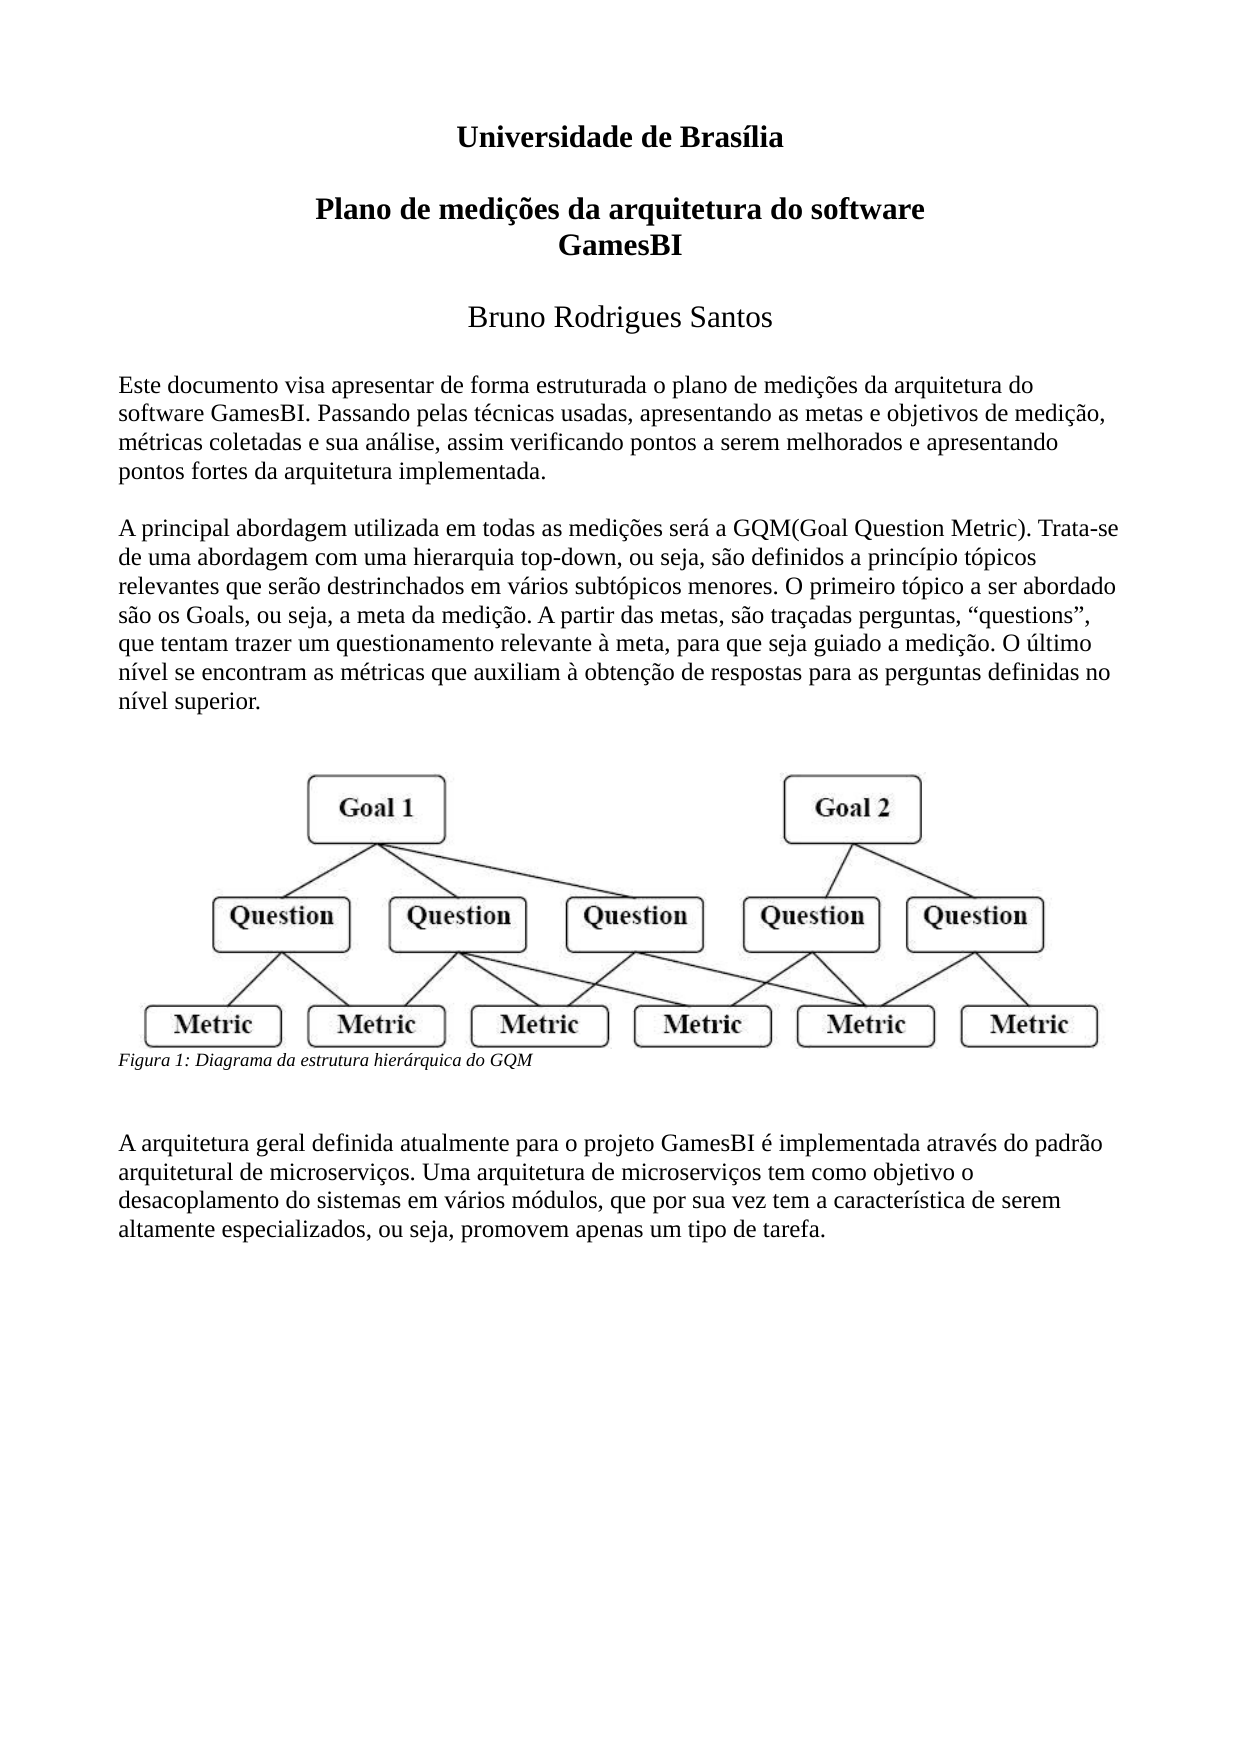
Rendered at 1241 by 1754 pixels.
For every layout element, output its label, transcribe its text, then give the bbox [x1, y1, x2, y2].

text A principal abordagem utilizada em todas as medições será a GQM(Goal Question Metric). Trata-se de uma abordagem com uma hierarquia top-down, ou seja, são definidos a princípio tópicos relevantes que serão destrinchados em vários subtópicos menores. O primeiro tópico a ser abordado são os Goals, ou seja, a meta da medição. A partir das metas, são traçadas perguntas, “questions”, que tentam trazer um questionamento relevante à meta, para que seja guiado a medição. O último nível se encontram as métricas que auxiliam à obtenção de respostas para as perguntas definidas no nível superior. [118, 513, 1122, 715]
picture [118, 772, 1123, 1049]
text Este documento visa apresentar de forma estruturada o plano de medições da arquitetura do software GamesBI. Passando pelas técnicas usadas, apresentando as metas e objetivos de medição, métricas coletadas e sua análise, assim verificando pontos a serem melhorados e apresentando pontos fortes da arquitetura implementada. [118, 370, 1122, 485]
text GamesBI [118, 226, 1122, 262]
text Bruno Rodrigues Santos [118, 298, 1122, 334]
text A arquitetura geral definida atualmente para o projeto GamesBI é implementada através do padrão arquitetural de microserviços. Uma arquitetura de microserviços tem como objetivo o desacoplamento do sistemas em vários módulos, que por sua vez tem a característica de serem altamente especializados, ou seja, promovem apenas um tipo de tarefa. [118, 1128, 1122, 1243]
text Universidade de Brasília [118, 118, 1122, 154]
text Figura 1: Diagrama da estrutura hierárquica do GQM [118, 1049, 1122, 1071]
text Plano de medições da arquitetura do software [118, 190, 1122, 226]
